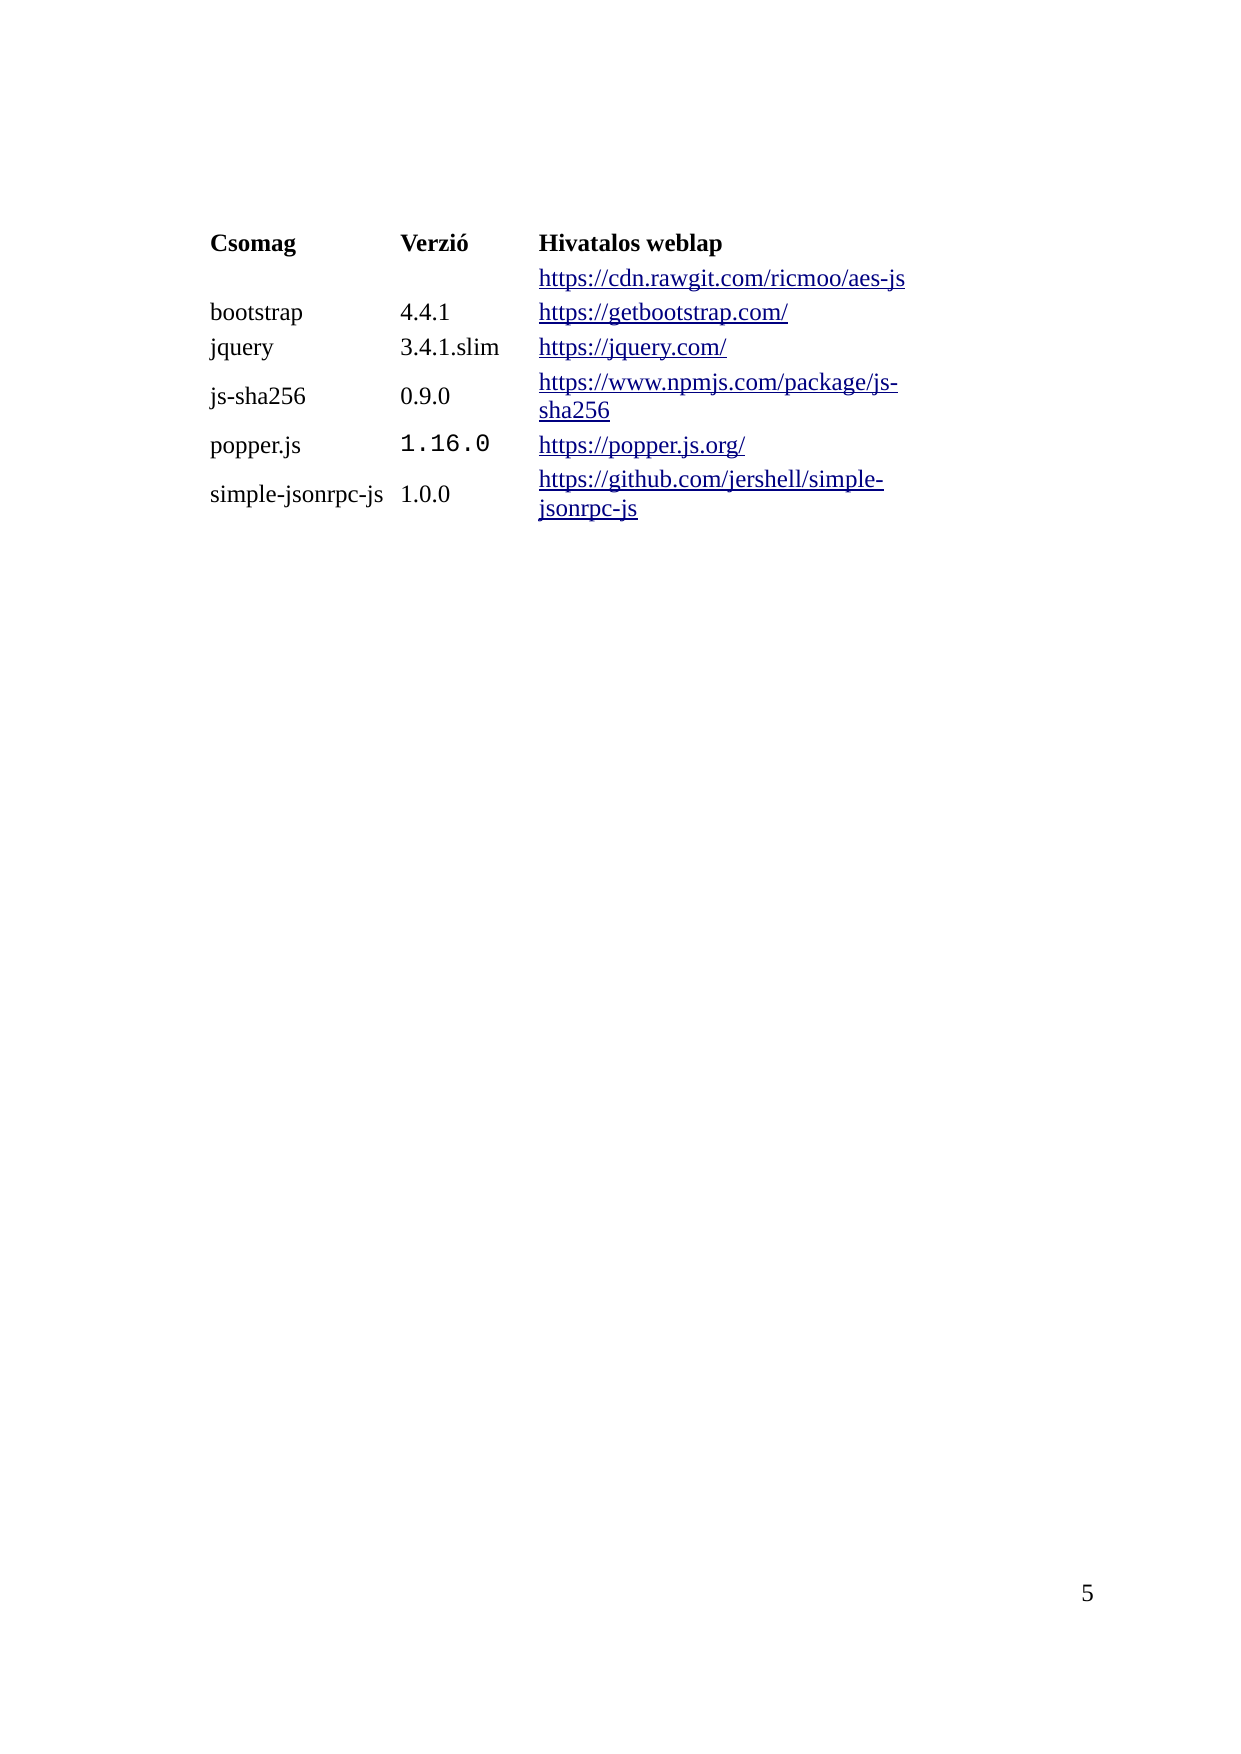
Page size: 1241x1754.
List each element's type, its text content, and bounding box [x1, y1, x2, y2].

table_cell simple-jsonrpc-js [207, 462, 397, 525]
table_header Hivatalos weblap [536, 225, 965, 260]
table_cell https://jquery.com/ [536, 329, 965, 364]
table_header Csomag [207, 225, 397, 260]
table_cell 1.16.0 [397, 427, 536, 462]
table_cell [207, 260, 397, 294]
table_cell 1.0.0 [397, 462, 536, 525]
table_cell jquery [207, 329, 397, 364]
table_header Verzió [397, 225, 536, 260]
table_cell [397, 260, 536, 294]
table_cell https://cdn.rawgit.com/ricmoo/aes-js [536, 260, 965, 294]
table_cell 4.4.1 [397, 295, 536, 329]
table_cell https://github.com/jershell/simple-jsonrpc-js [536, 462, 965, 525]
table_cell https://getbootstrap.com/ [536, 295, 965, 329]
table_cell https://popper.js.org/ [536, 427, 965, 462]
table_cell 3.4.1.slim [397, 329, 536, 364]
table_cell 0.9.0 [397, 364, 536, 427]
table_cell js-sha256 [207, 364, 397, 427]
table_cell bootstrap [207, 295, 397, 329]
table_cell https://www.npmjs.com/package/js-sha256 [536, 364, 965, 427]
table_cell popper.js [207, 427, 397, 462]
